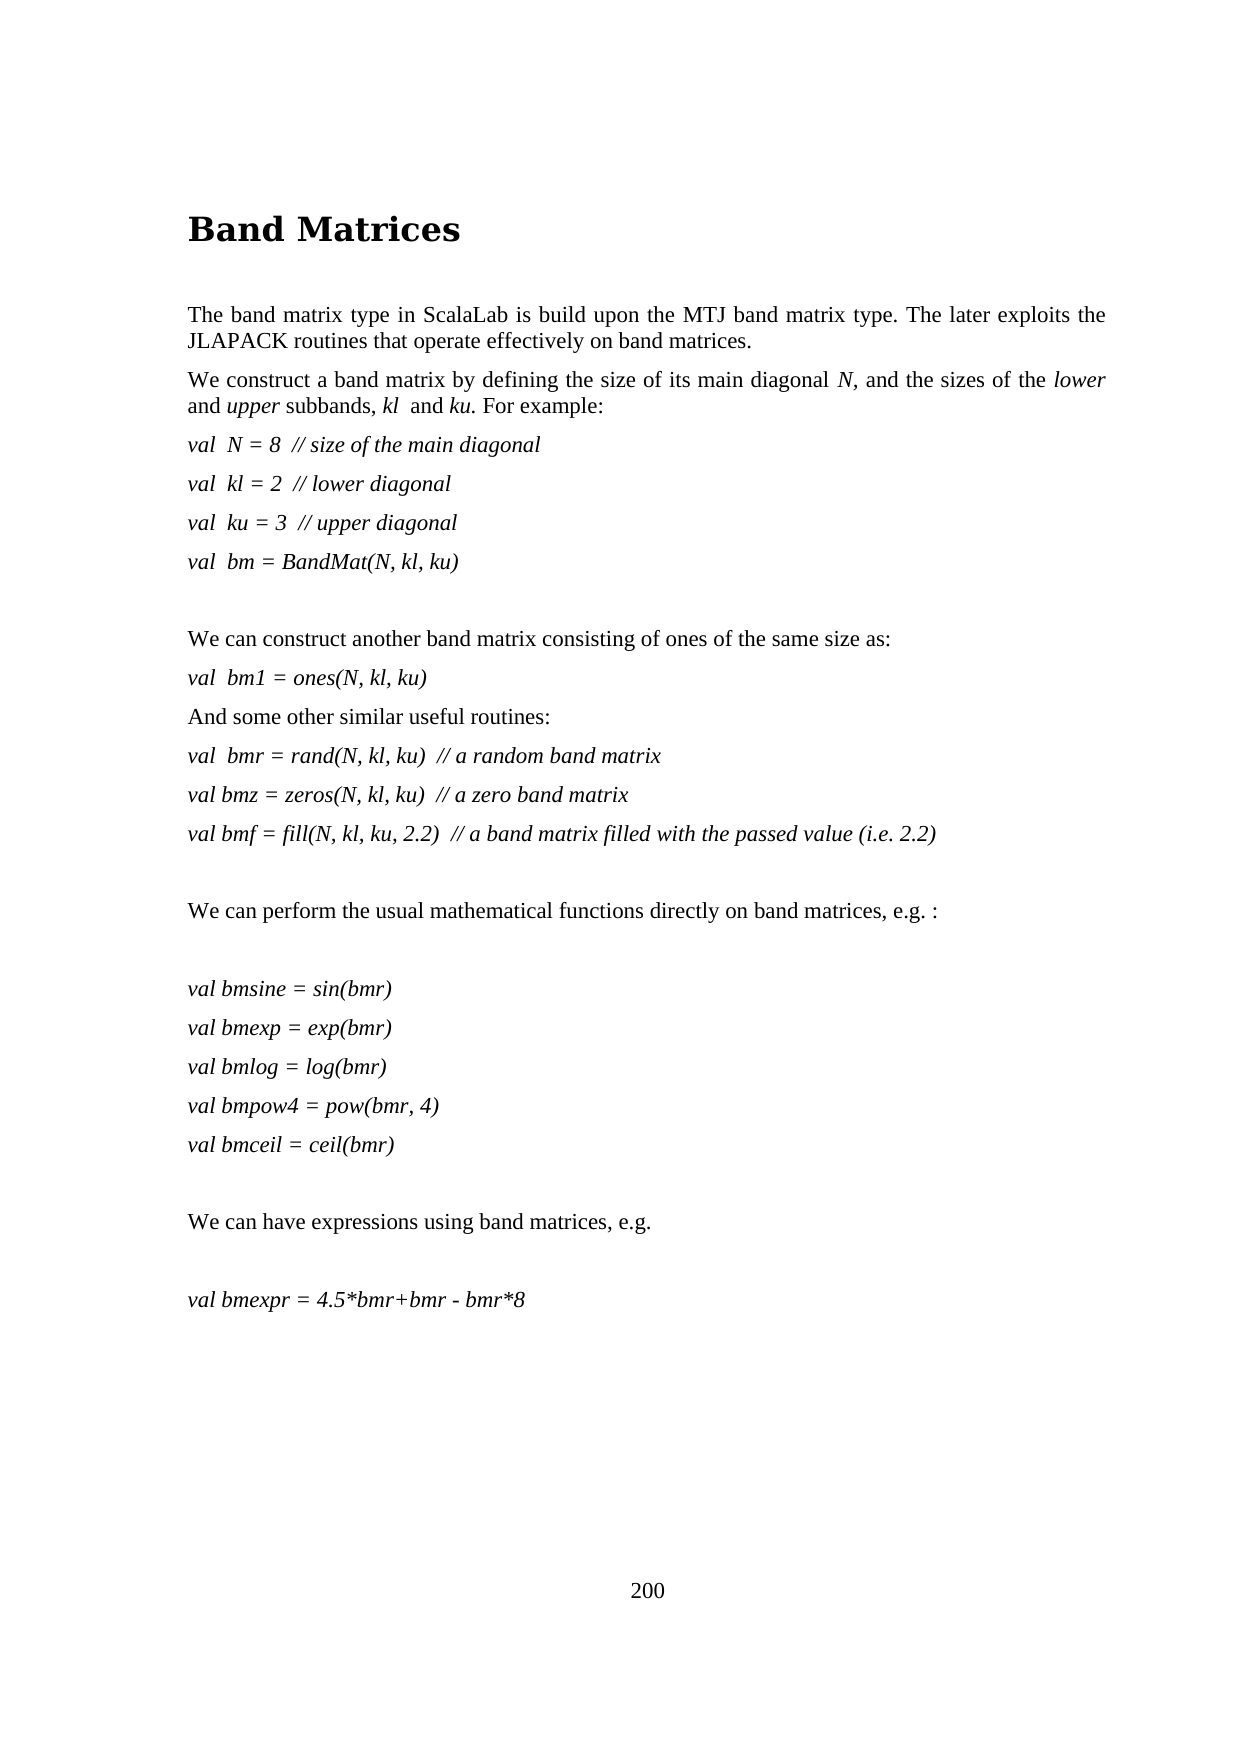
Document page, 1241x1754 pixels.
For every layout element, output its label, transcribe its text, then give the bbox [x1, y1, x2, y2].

text val kl = 2 // lower diagonal [187, 470, 1108, 496]
text val bmceil = ceil(bmr) [187, 1131, 1108, 1157]
text We can have expressions using band matrices, e.g. [187, 1208, 1108, 1235]
text We construct a band matrix by defining the size of its main diagonal N, and the sizes of the lower and upper subbands, kl and ku. For example: [187, 366, 1108, 419]
text We can construct another band matrix consisting of ones of the same size as: [187, 626, 1108, 652]
text val bmr = rand(N, kl, ku) // a random band matrix [187, 742, 1108, 768]
text val bmpow4 = pow(bmr, 4) [187, 1092, 1108, 1118]
text val ku = 3 // upper diagonal [187, 509, 1108, 535]
text And some other similar useful routines: [187, 703, 1108, 729]
text val bmexpr = 4.5*bmr+bmr - bmr*8 [187, 1286, 1108, 1312]
text val bmsine = sin(bmr) [187, 975, 1108, 1002]
text val bm1 = ones(N, kl, ku) [187, 664, 1108, 691]
text val bmlog = log(bmr) [187, 1053, 1108, 1079]
text val bmf = fill(N, kl, ku, 2.2) // a band matrix filled with the passed value (i.e. 2.2) [187, 820, 1108, 846]
text val bmz = zeros(N, kl, ku) // a zero band matrix [187, 781, 1108, 807]
subtitle Band Matrices [187, 210, 1108, 249]
text val bmexp = exp(bmr) [187, 1014, 1108, 1040]
text val bm = BandMat(N, kl, ku) [187, 548, 1108, 574]
text The band matrix type in ScalaLab is build upon the MTJ band matrix type. The later exploits the JLAPACK routines that operate effectively on band matrices. [187, 301, 1108, 353]
text val N = 8 // size of the main diagonal [187, 431, 1108, 458]
text We can perform the usual mathematical functions directly on band matrices, e.g. : [187, 897, 1108, 924]
